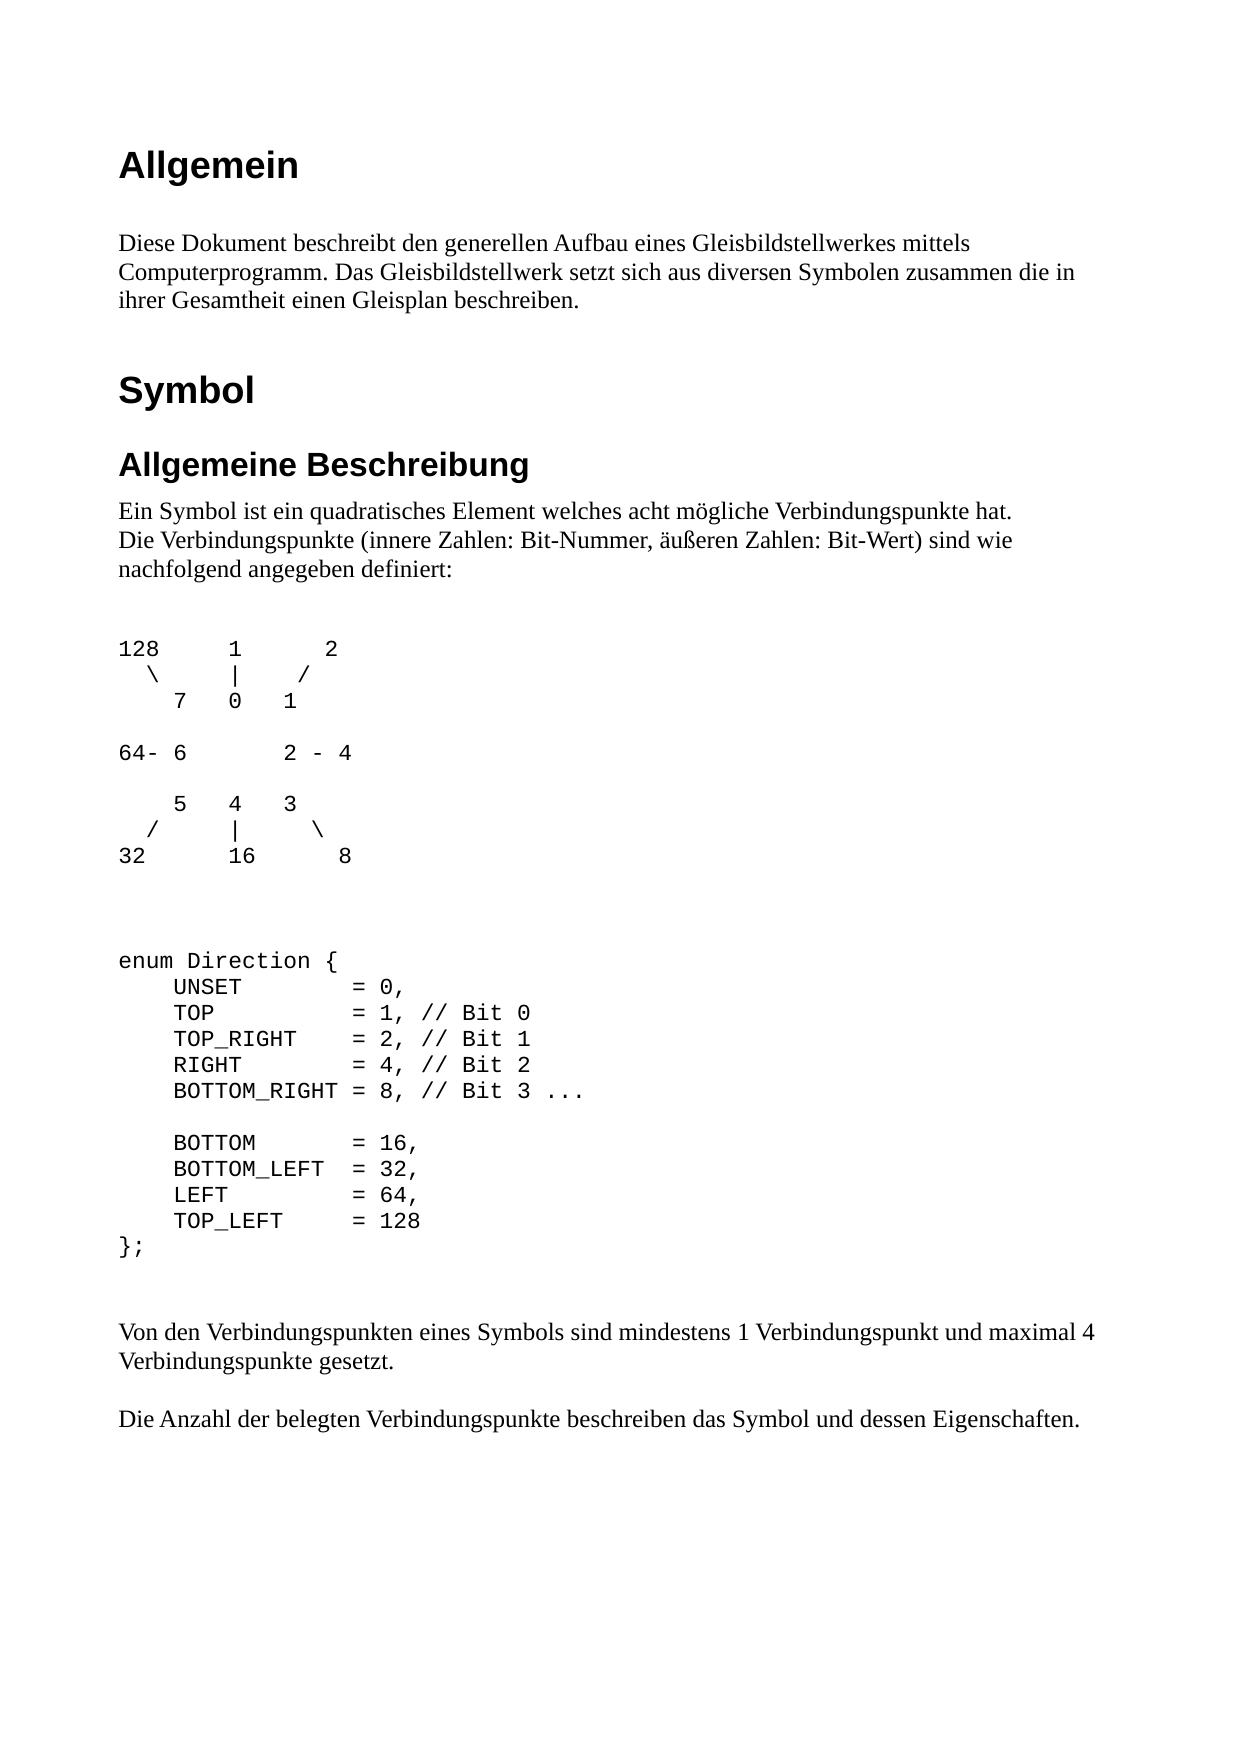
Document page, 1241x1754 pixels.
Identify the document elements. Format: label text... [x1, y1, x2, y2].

text RIGHT = 4, // Bit 2 [118, 1053, 1122, 1079]
text enum Direction { [118, 949, 1122, 976]
subtitle Symbol [118, 368, 1122, 412]
text LEFT = 64, [118, 1183, 1122, 1209]
text Die Anzahl der belegten Verbindungspunkte beschreiben das Symbol und dessen Eigenschaften. [118, 1404, 1122, 1432]
text \ | / [118, 663, 1122, 689]
text Ein Symbol ist ein quadratisches Element welches acht mögliche Verbindungspunkte hat. [118, 496, 1122, 525]
subtitle Allgemein [118, 143, 1122, 187]
text 5 4 3 [118, 793, 1122, 819]
text TOP_RIGHT = 2, // Bit 1 [118, 1027, 1122, 1053]
text Diese Dokument beschreibt den generellen Aufbau eines Gleisbildstellwerkes mittels Computerprogramm. Das Gleisbildstellwerk setzt sich aus diversen Symbolen zusammen die in ihrer Gesamtheit einen Gleisplan beschreiben. [118, 228, 1122, 314]
text 32 16 8 [118, 844, 1122, 871]
text BOTTOM = 16, [118, 1131, 1122, 1157]
text Von den Verbindungspunkten eines Symbols sind mindestens 1 Verbindungspunkt und maximal 4 Verbindungspunkte gesetzt. [118, 1317, 1122, 1375]
text BOTTOM_LEFT = 32, [118, 1157, 1122, 1183]
text 7 0 1 [118, 689, 1122, 715]
text BOTTOM_RIGHT = 8, // Bit 3 ... [118, 1079, 1122, 1105]
text 128 1 2 [118, 637, 1122, 663]
text TOP_LEFT = 128 [118, 1209, 1122, 1235]
text 64- 6 2 - 4 [118, 741, 1122, 767]
text / | \ [118, 819, 1122, 844]
text }; [118, 1235, 1122, 1261]
text TOP = 1, // Bit 0 [118, 1001, 1122, 1027]
subtitle Allgemeine Beschreibung [118, 445, 1122, 484]
text UNSET = 0, [118, 976, 1122, 1001]
text Die Verbindungspunkte (innere Zahlen: Bit-Nummer, äußeren Zahlen: Bit-Wert) sind wie nachfolgend angegeben definiert: [118, 525, 1122, 582]
